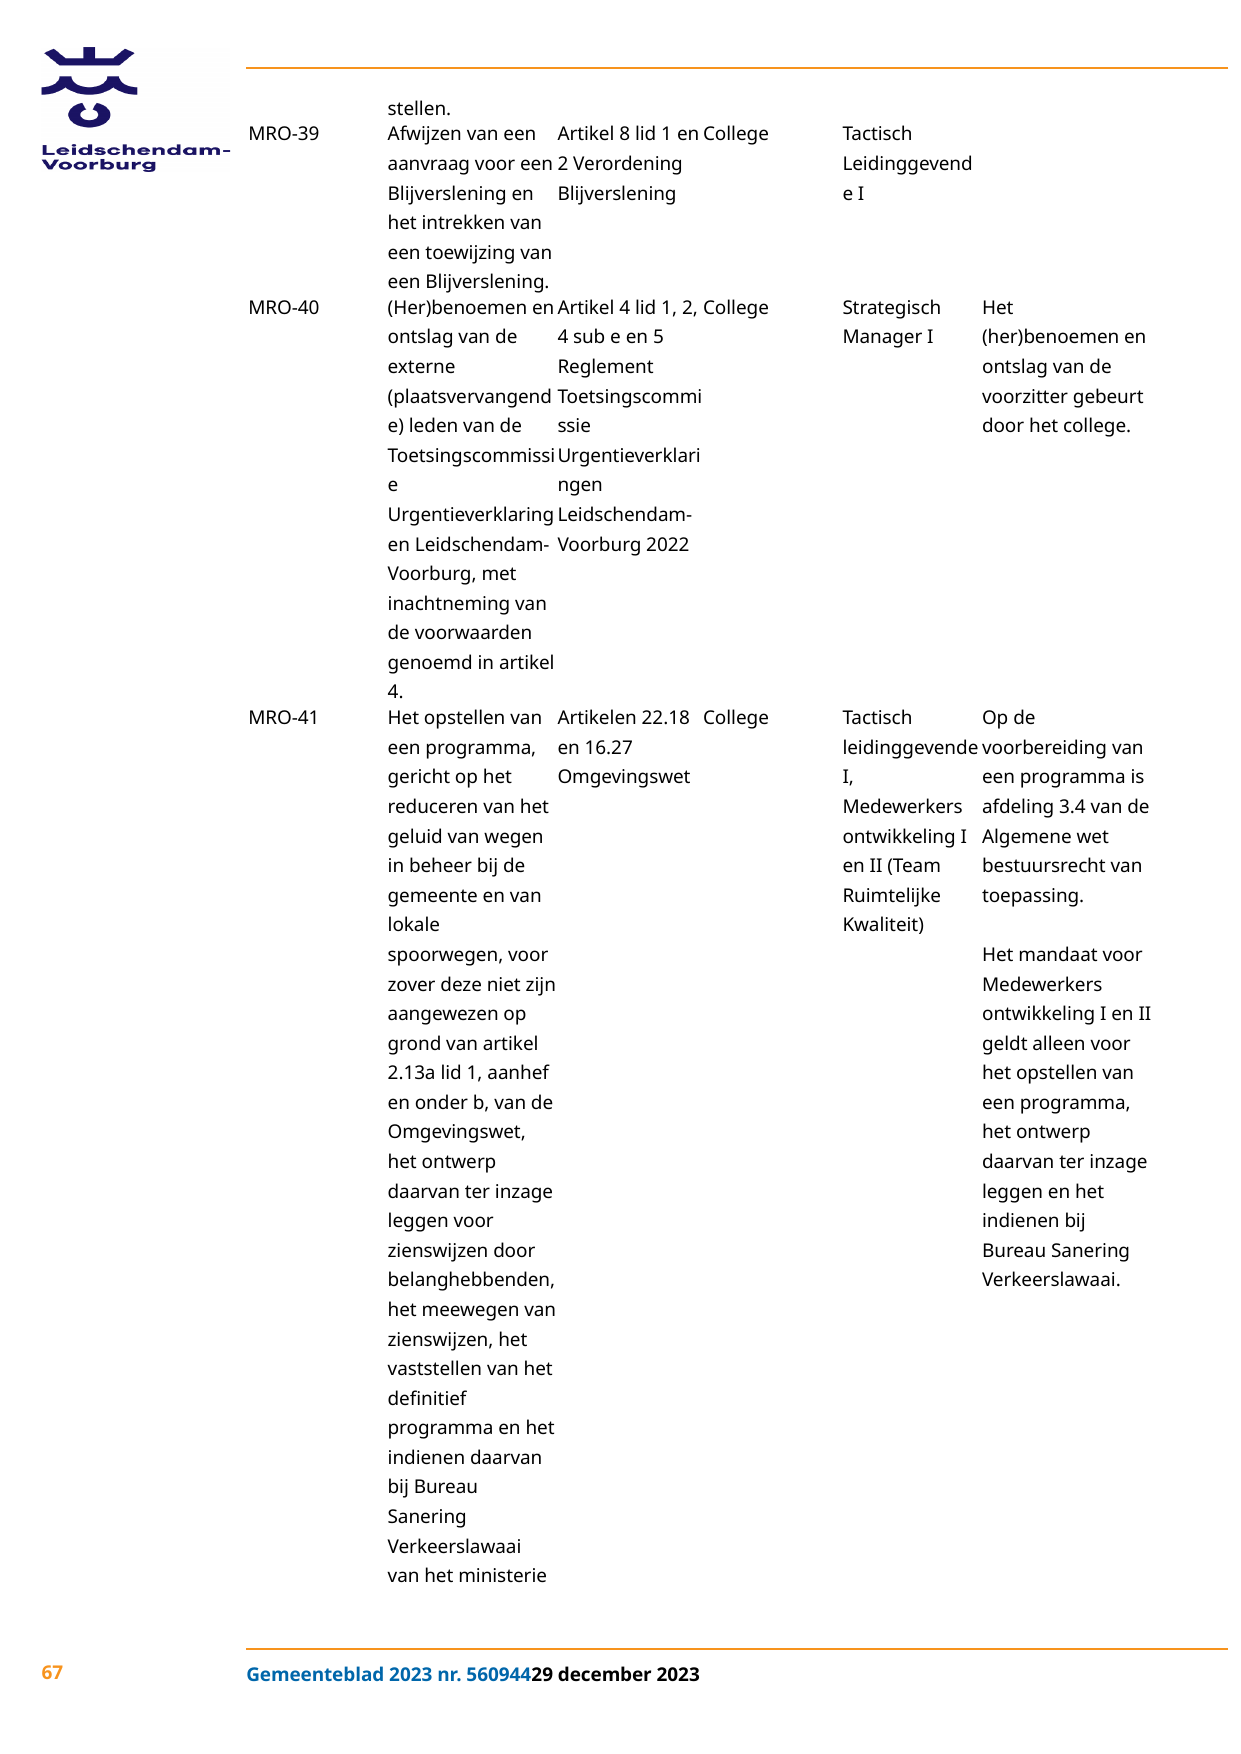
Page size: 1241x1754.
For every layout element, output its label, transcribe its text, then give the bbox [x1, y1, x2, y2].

table_cell [842, 95, 982, 121]
table_cell Artikelen 22.18 en 16.27 Omgevingswet [557, 705, 703, 1588]
table_cell Artikel 4 lid 1, 2, 4 sub e en 5 Reglement Toetsingscommissie Urgentieverklaringen Leidschendam-Voorburg 2022 [557, 294, 703, 704]
table_cell College [703, 294, 842, 704]
table_cell MRO-41 [248, 705, 387, 1588]
table_cell Artikel 8 lid 1 en 2 Verordening Blijverslening [557, 121, 703, 294]
table_cell Tactisch leidinggevende I, Medewerkers ontwikkeling I en II (Team Ruimtelijke Kwaliteit) [842, 705, 982, 1588]
table_cell [982, 95, 1152, 121]
table_cell [982, 121, 1152, 294]
table_cell stellen. [388, 95, 557, 121]
table_cell (Her)benoemen en ontslag van de externe (plaatsvervangende) leden van de Toetsingscommissie Urgentieverklaringen Leidschendam-Voorburg, met inachtneming van de voorwaarden genoemd in artikel 4. [388, 294, 557, 704]
table_cell Op de voorbereiding van een programma is afdeling 3.4 van de Algemene wet bestuursrecht van toepassing. Het mandaat voor Medewerkers ontwikkeling I en II geldt alleen voor het opstellen van een programma, het ontwerp daarvan ter inzage leggen en het indienen bij Bureau Sanering Verkeerslawaai. [982, 705, 1152, 1588]
table_cell College [703, 705, 842, 1588]
picture [41, 47, 231, 172]
table_cell Het opstellen van een programma, gericht op het reduceren van het geluid van wegen in beheer bij de gemeente en van lokale spoorwegen, voor zover deze niet zijn aangewezen op grond van artikel 2.13a lid 1, aanhef en onder b, van de Omgevingswet, het ontwerp daarvan ter inzage leggen voor zienswijzen door belanghebbenden, het meewegen van zienswijzen, het vaststellen van het definitief programma en het indienen daarvan bij Bureau Sanering Verkeerslawaai van het ministerie [388, 705, 557, 1588]
table_cell Tactisch Leidinggevende I [842, 121, 982, 294]
table_cell [557, 95, 703, 121]
table_cell [248, 95, 387, 121]
table_cell MRO-40 [248, 294, 387, 704]
table_cell College [703, 121, 842, 294]
table_cell [703, 95, 842, 121]
table_cell Afwijzen van een aanvraag voor een Blijverslening en het intrekken van een toewijzing van een Blijverslening. [388, 121, 557, 294]
table_cell Het (her)benoemen en ontslag van de voorzitter gebeurt door het college. [982, 294, 1152, 704]
table_cell MRO-39 [248, 121, 387, 294]
table_cell Strategisch Manager I [842, 294, 982, 704]
